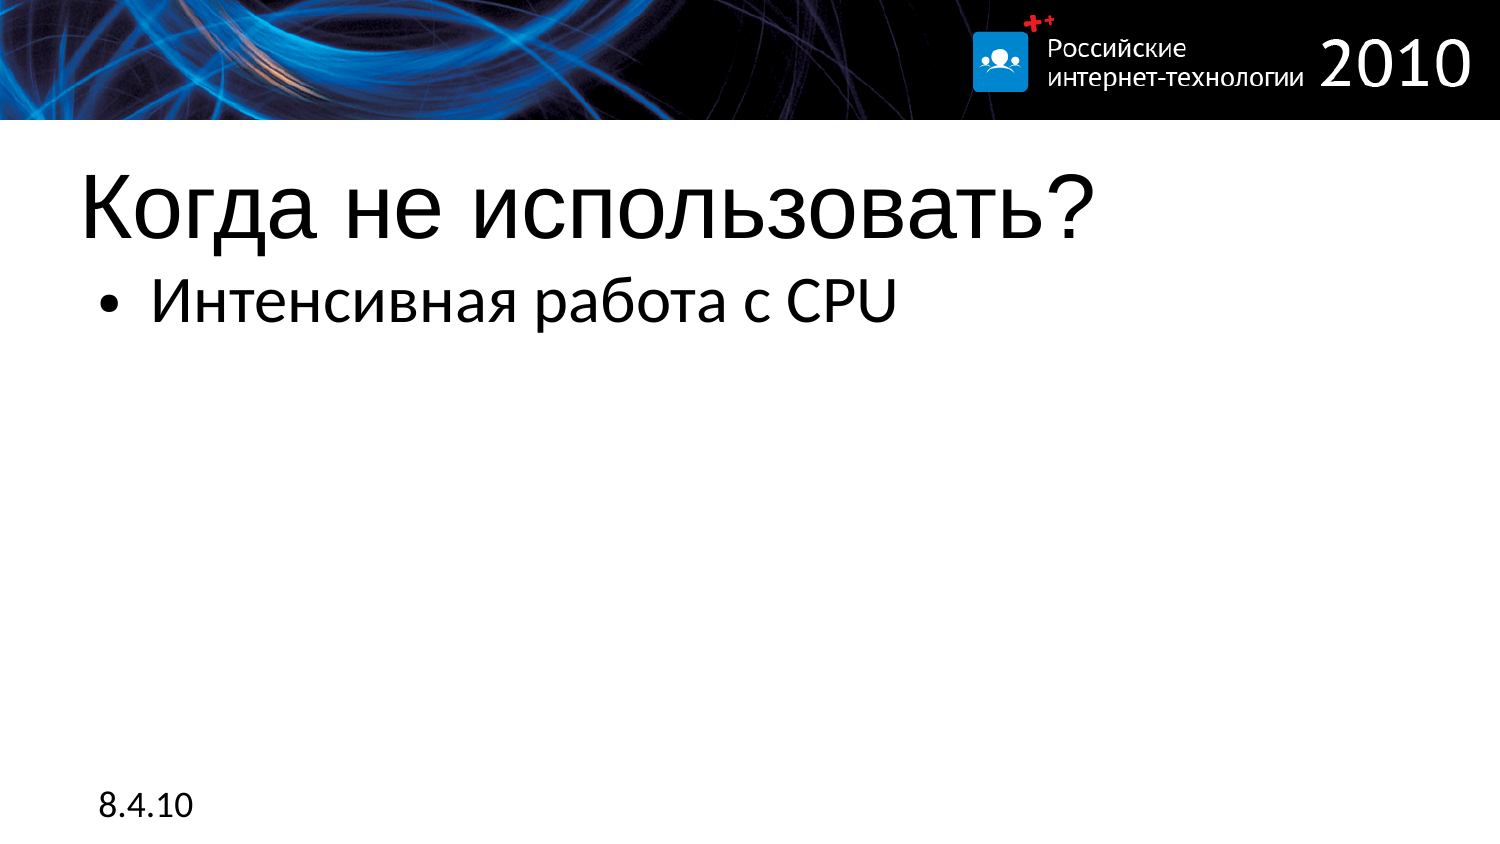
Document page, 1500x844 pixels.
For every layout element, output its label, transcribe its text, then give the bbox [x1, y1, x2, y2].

title Когда не использовать? [79, 155, 1430, 258]
list Интенсивная работа с CPU [79, 272, 1430, 750]
picture [0, 0, 1500, 120]
